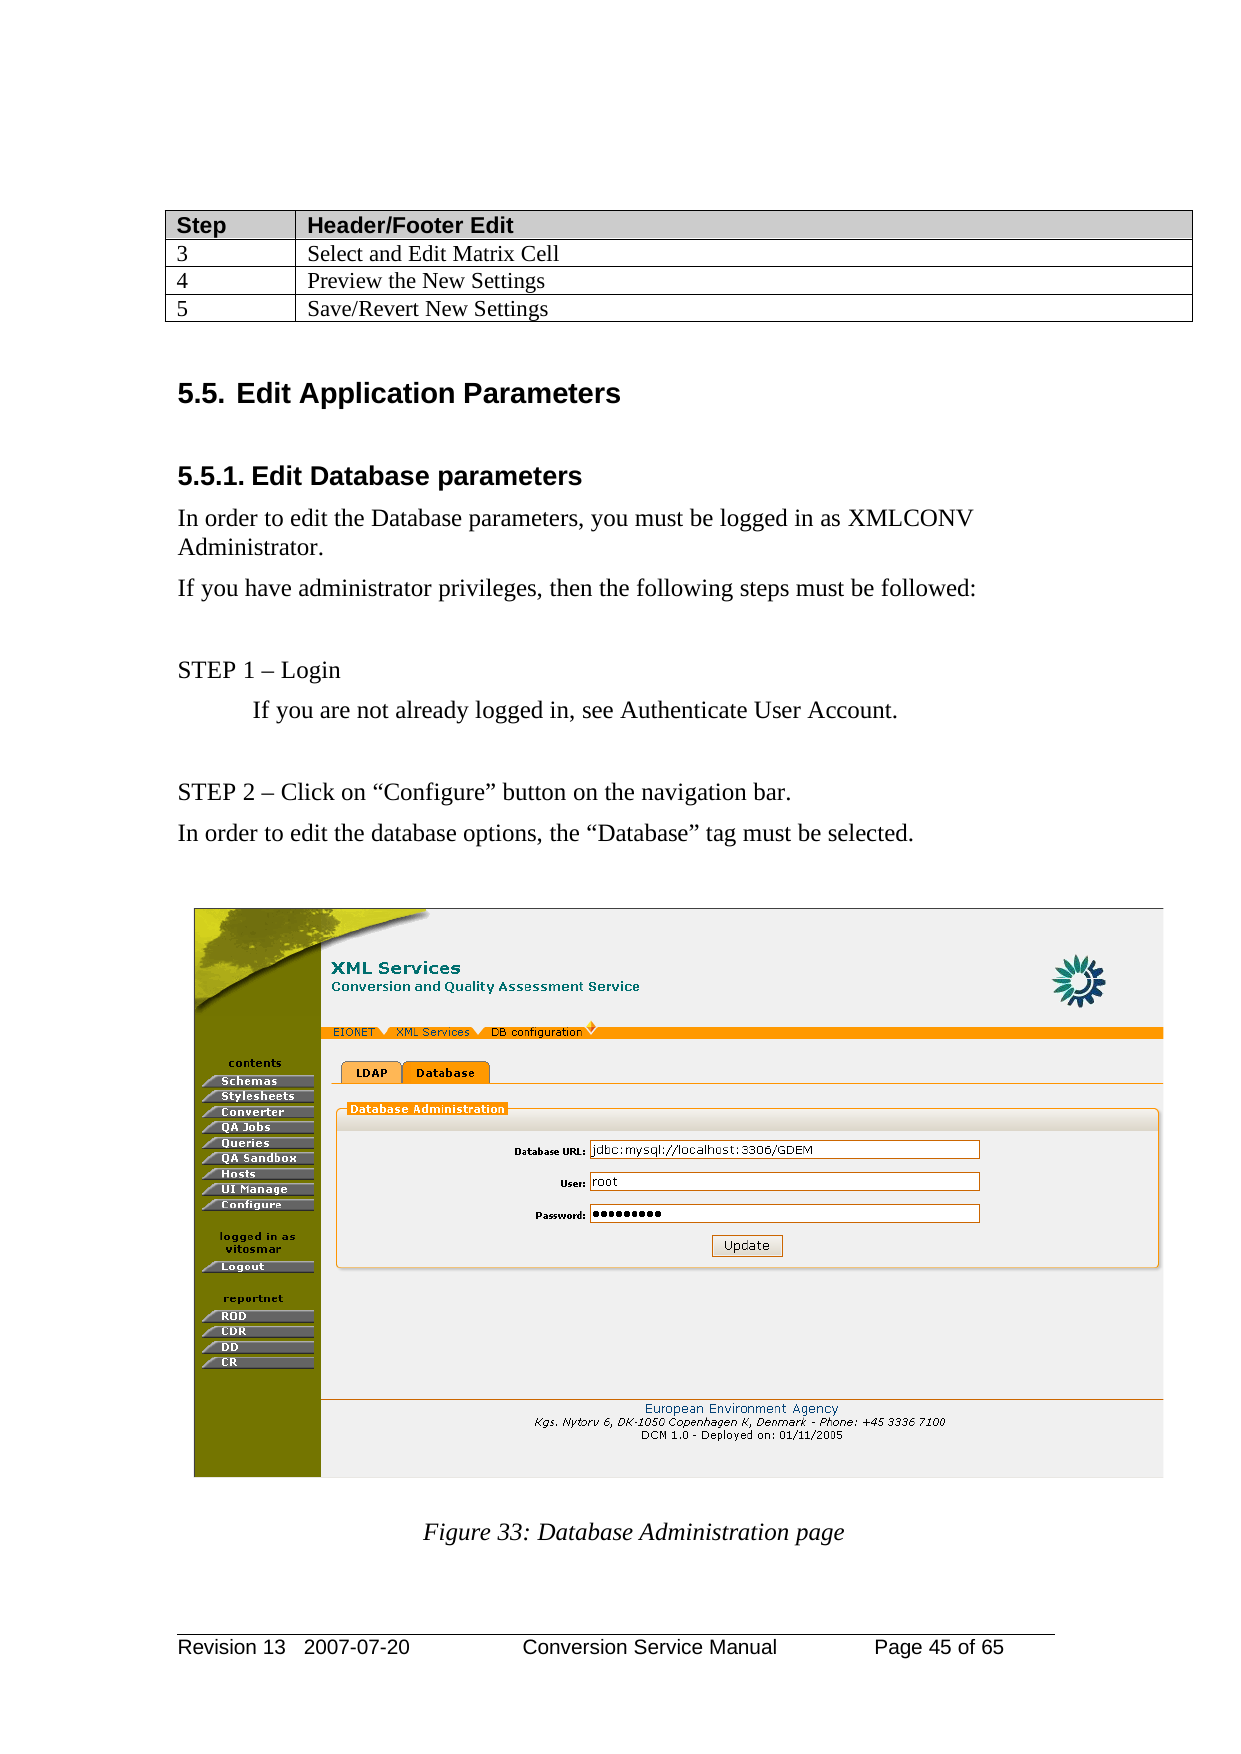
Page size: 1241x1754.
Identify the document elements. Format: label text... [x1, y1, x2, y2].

text In order to edit the Database parameters, you must be logged in as XMLCONV Administrator. [177, 503, 1092, 561]
subtitle Edit Application Parameters [177, 376, 1092, 410]
subtitle Edit Database parameters [177, 459, 1092, 491]
text If you are not already logged in, see Authenticate User Account. [177, 695, 1092, 724]
text Figure 33: Database Administration page [177, 1516, 1092, 1546]
table_header Header/Footer Edit [296, 211, 1192, 238]
table_cell Select and Edit Matrix Cell [296, 240, 1192, 266]
table_cell 4 [166, 267, 295, 294]
text In order to edit the database options, the “Database” tag must be selected. [177, 818, 1092, 847]
table_header Step [166, 211, 295, 238]
picture [193, 908, 1164, 1478]
text If you have administrator privileges, then the following steps must be followed: [177, 573, 1092, 602]
text STEP 1 – Login [177, 654, 1092, 684]
table_cell 3 [166, 240, 295, 266]
table_cell Save/Revert New Settings [296, 295, 1192, 321]
text STEP 2 – Click on “Configure” button on the navigation bar. [177, 777, 1092, 806]
table_cell 5 [166, 295, 295, 321]
table_cell Preview the New Settings [296, 267, 1192, 294]
